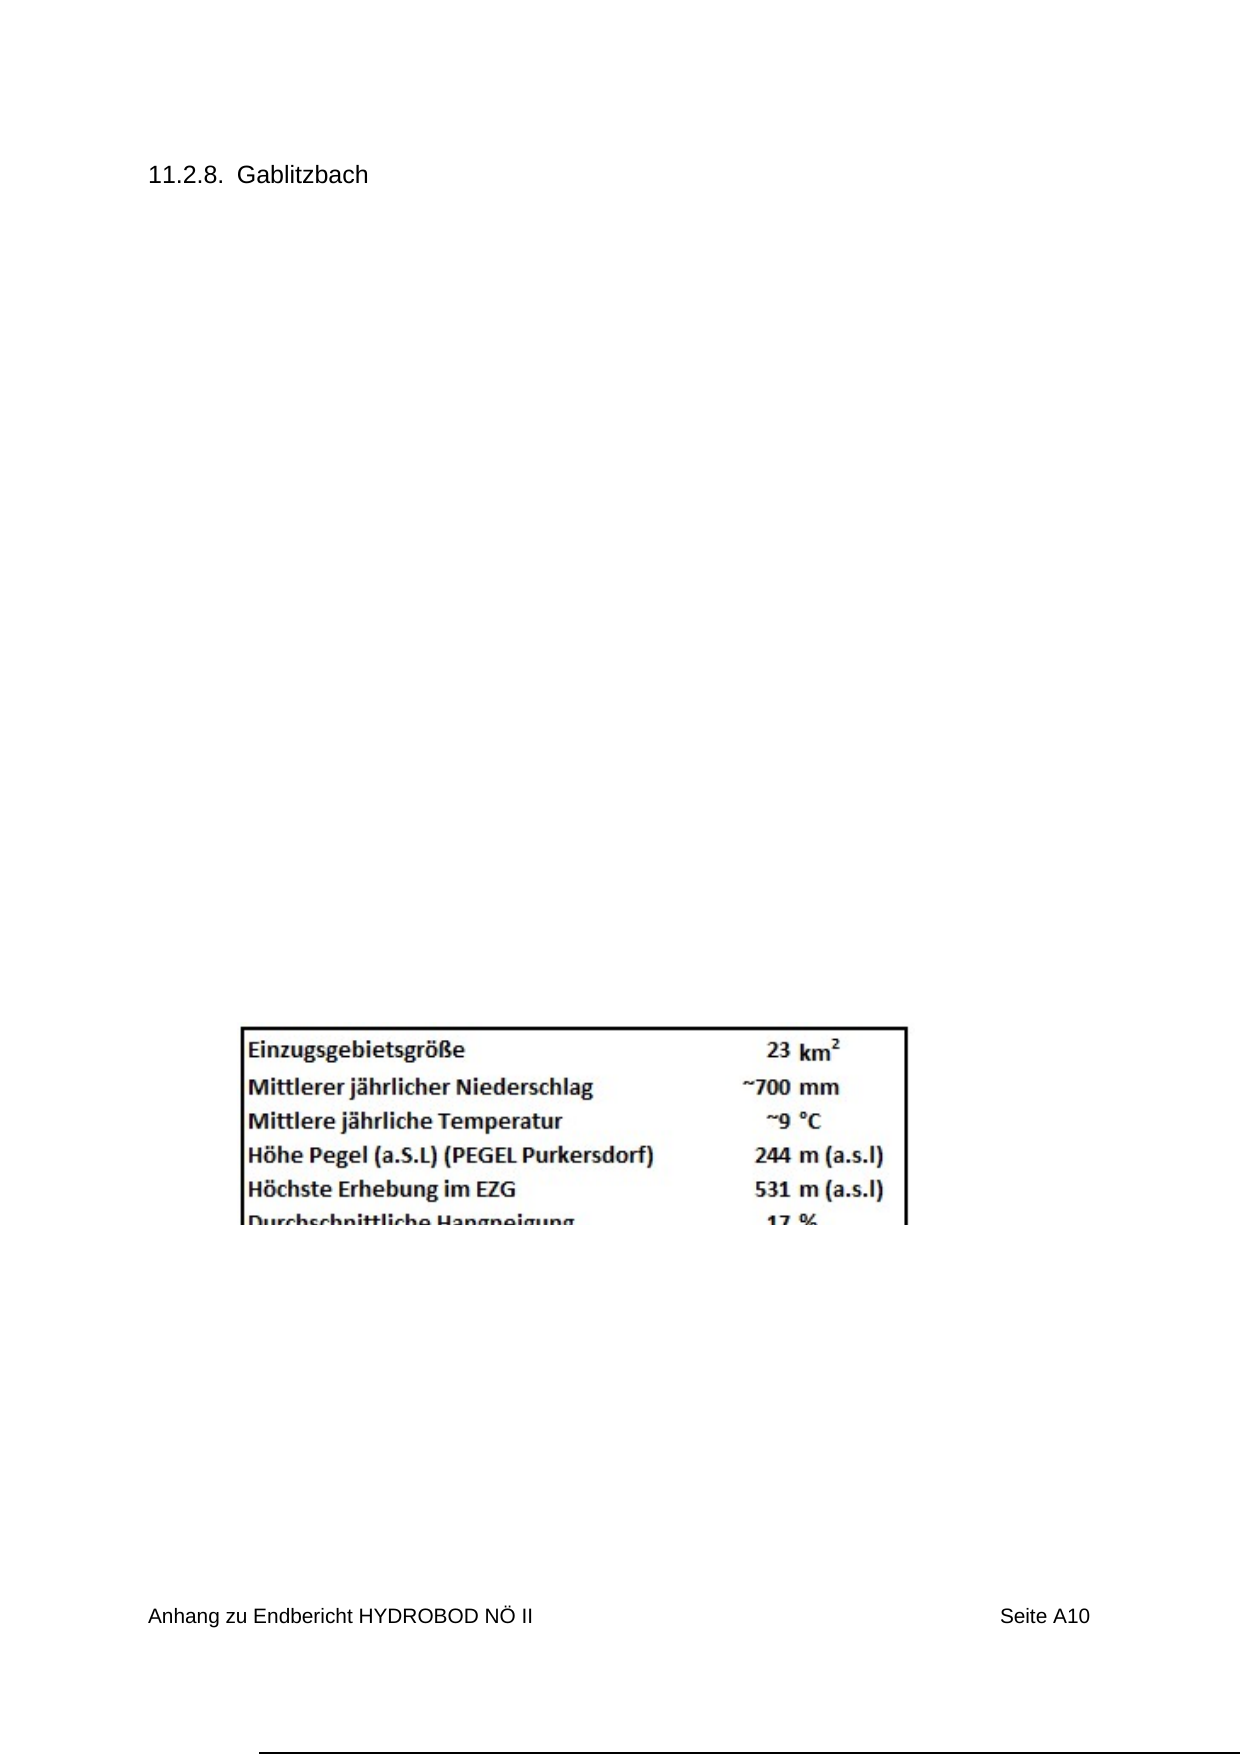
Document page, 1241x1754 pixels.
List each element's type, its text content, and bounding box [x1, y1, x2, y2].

subtitle Gablitzbach [148, 160, 1121, 188]
